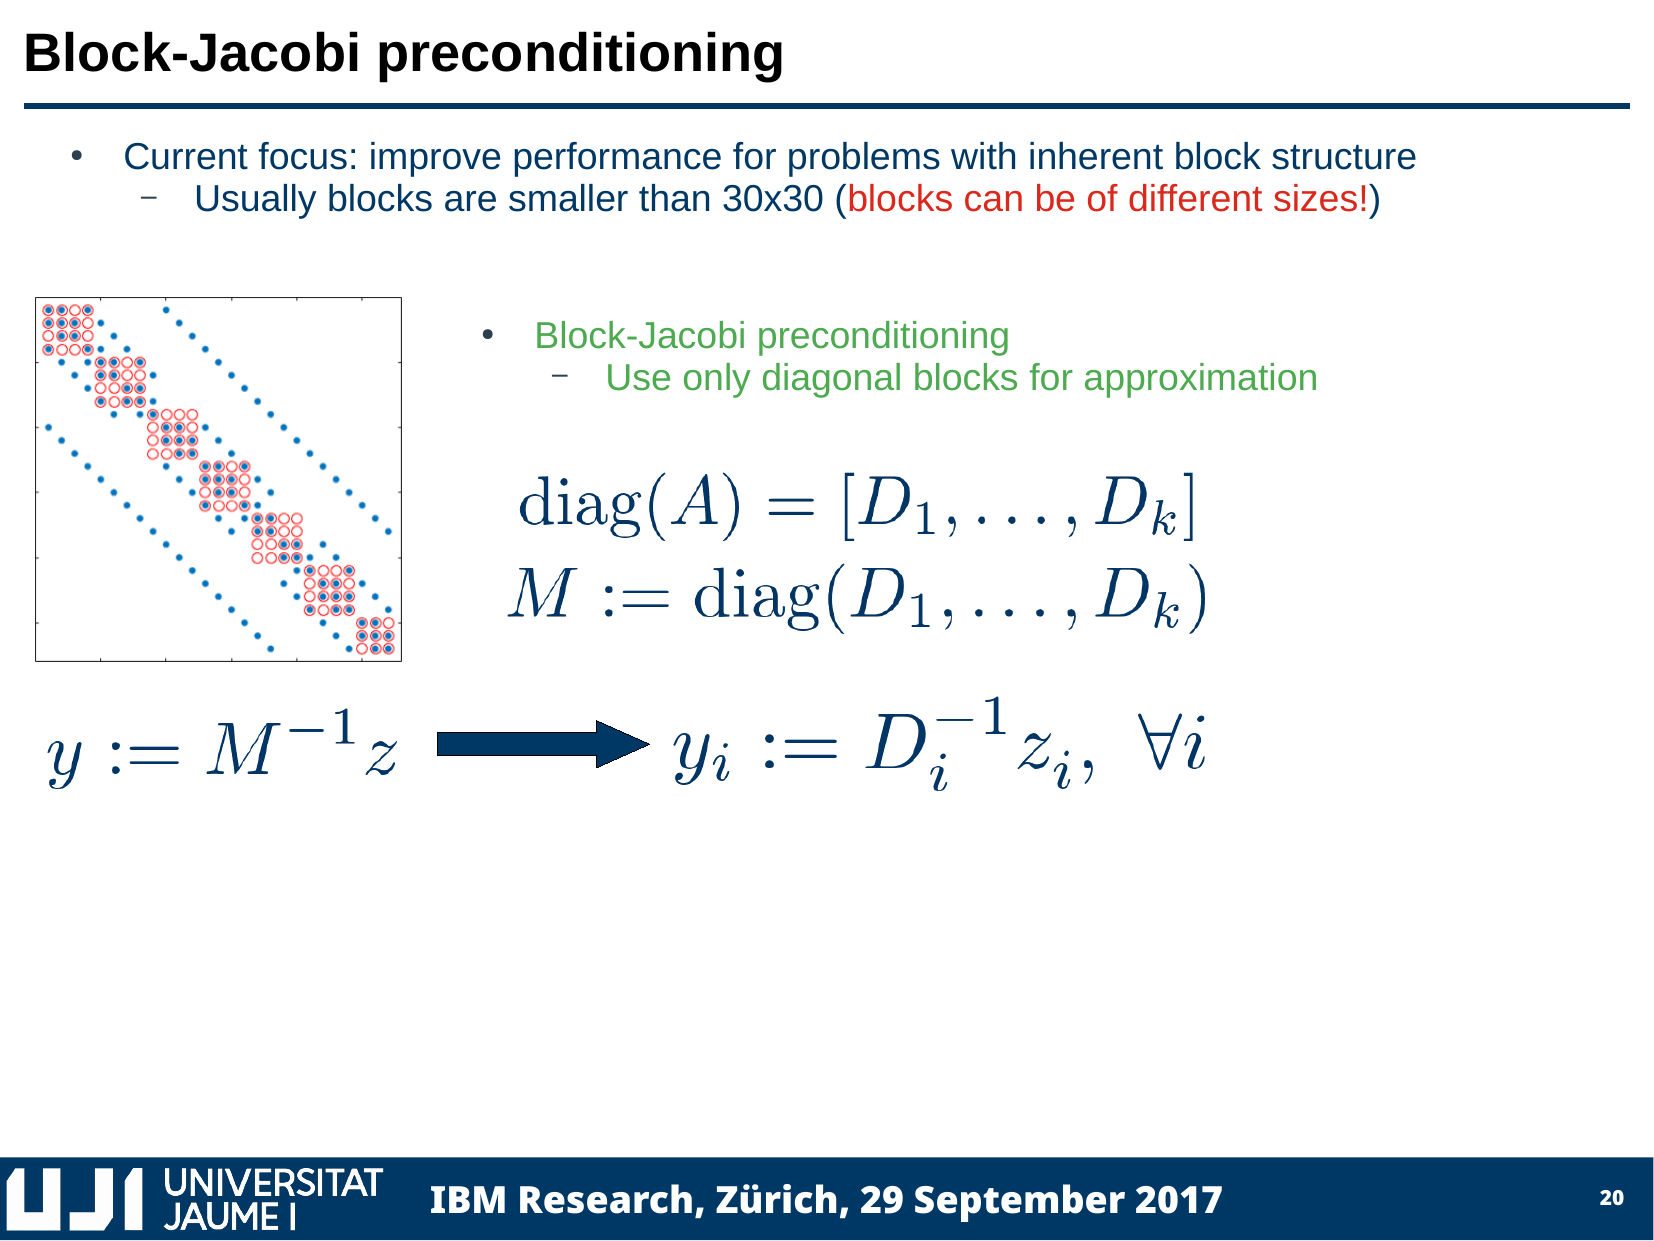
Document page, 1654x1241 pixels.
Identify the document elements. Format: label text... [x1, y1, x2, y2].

picture [47, 708, 397, 789]
picture [35, 297, 402, 662]
picture [507, 563, 1205, 634]
picture [0, 1158, 390, 1241]
text_box [437, 720, 650, 768]
text_box Current focus: improve performance for problems with inherent block structure Usually blocks are smaller than 30x30 (blocks can be of different sizes!) [37, 128, 1583, 260]
title Block-Jacobi preconditioning [23, 0, 1630, 107]
text_box Block-Jacobi preconditioning Use only diagonal blocks for approximation [448, 307, 1424, 414]
picture [519, 472, 1193, 541]
picture [673, 696, 1205, 791]
